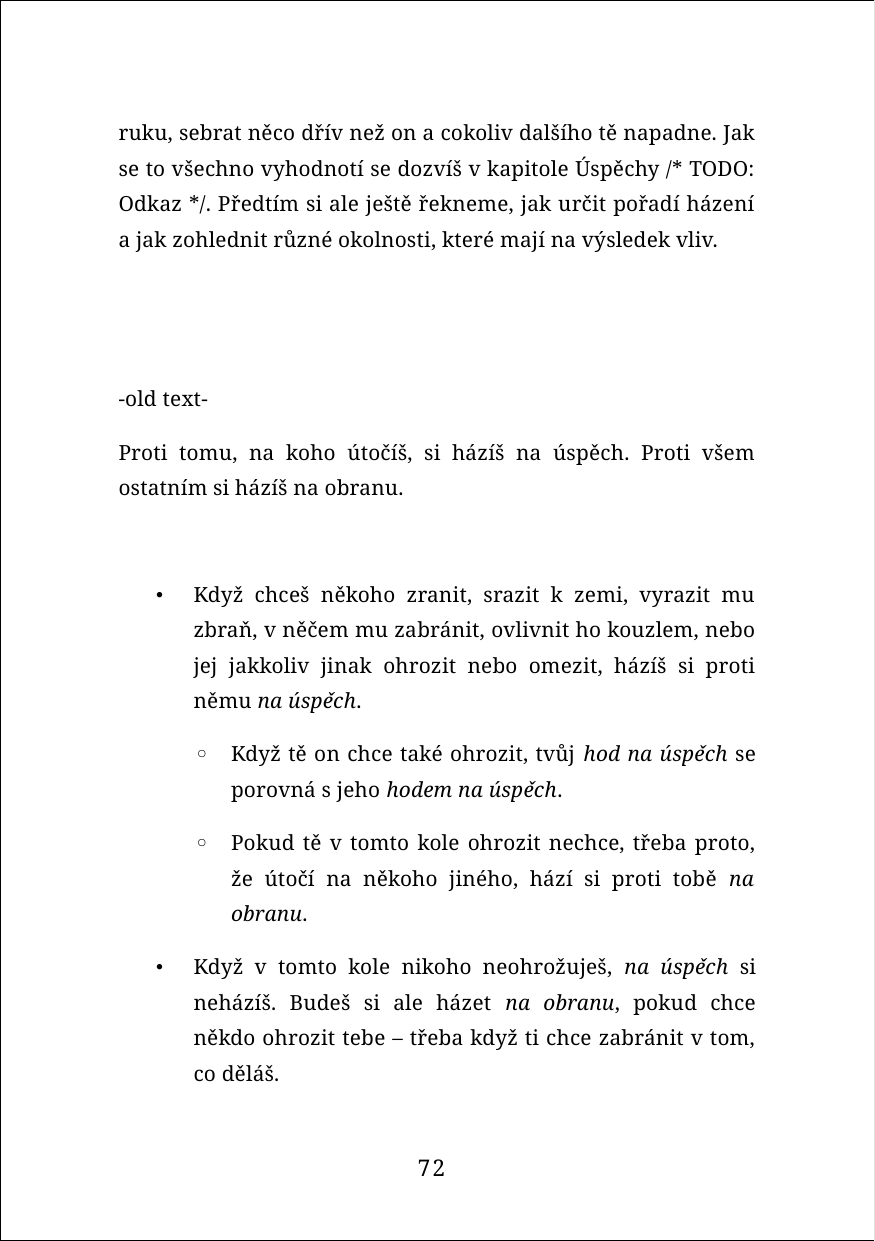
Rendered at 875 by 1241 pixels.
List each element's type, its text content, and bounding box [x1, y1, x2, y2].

list Když chceš někoho zranit, srazit k zemi, vyrazit mu zbraň, v něčem mu zabránit, ovlivnit ho kouzlem, nebo jej jakkoliv jinak ohrozit nebo omezit, házíš si proti němu na úspěch. [156, 580, 756, 715]
list Když tě on chce také ohrozit, tvůj hod na úspěch se porovná s jeho hodem na úspěch. [193, 739, 756, 803]
text ruku, sebrat něco dřív než on a cokoliv dalšího tě napadne. Jak se to všechno vyhodnotí se dozvíš v kapitole Úspěchy /* TODO: Odkaz */. Předtím si ale ještě řekneme, jak určit pořadí házení a jak zohlednit různé okolnosti, které mají na výsledek vliv. [118, 118, 756, 253]
list Pokud tě v tomto kole ohrozit nechce, třeba proto, že útočí na někoho jiného, hází si proti tobě na obranu. [193, 828, 756, 928]
list Když v tomto kole nikoho neohrožuješ, na úspěch si neházíš. Budeš si ale házet na obranu, pokud chce někdo ohrozit tebe – třeba když ti chce zabránit v tom, co děláš. [156, 952, 756, 1087]
text Proti tomu, na koho útočíš, si házíš na úspěch. Proti všem ostatním si házíš na obranu. [118, 438, 756, 502]
text -old text- [118, 384, 756, 413]
